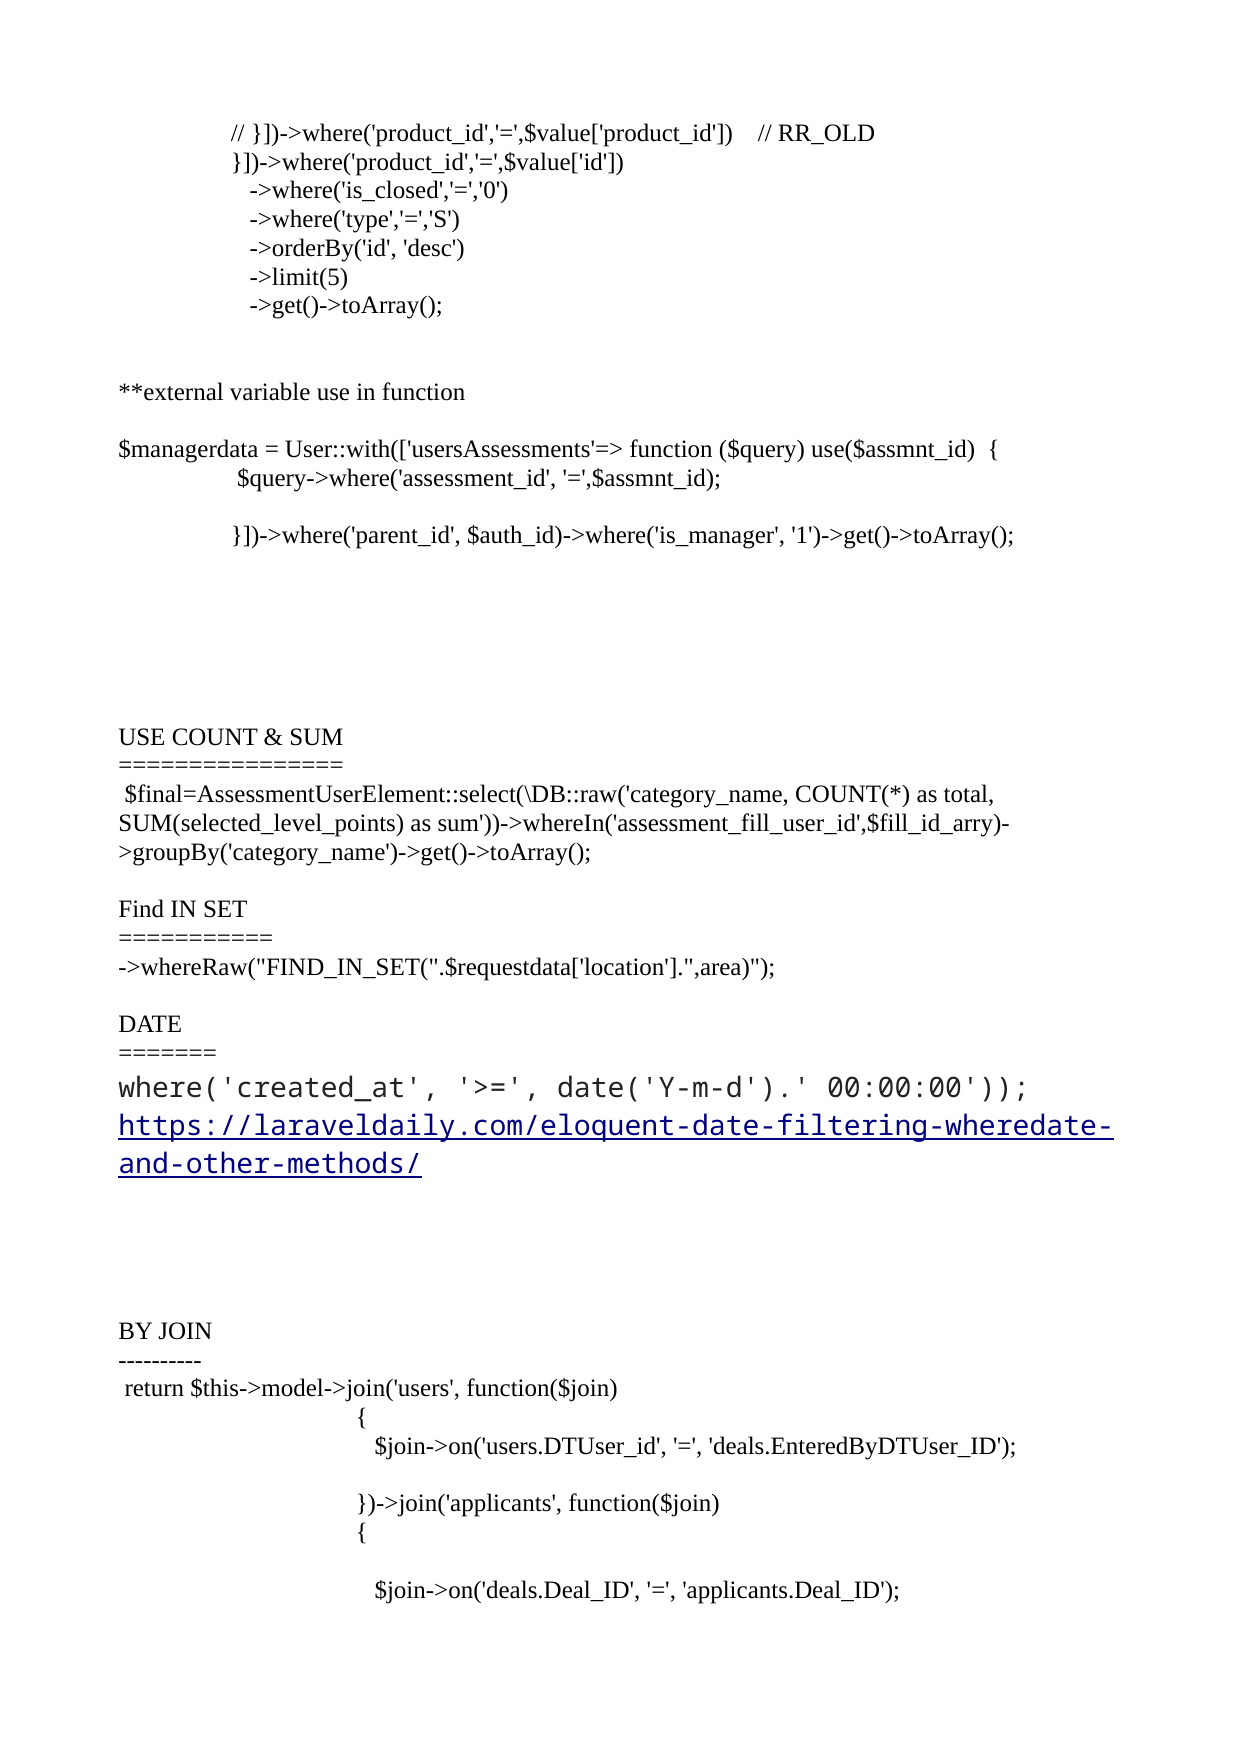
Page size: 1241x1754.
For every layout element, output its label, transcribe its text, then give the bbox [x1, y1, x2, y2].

text ->where('type','=','S') [118, 204, 1122, 233]
text ->limit(5) [118, 262, 1122, 291]
text // }])->where('product_id','=',$value['product_id']) // RR_OLD [118, 118, 1122, 147]
text ================ [118, 751, 1122, 779]
text BY JOIN [118, 1316, 1122, 1345]
text =========== [118, 923, 1122, 952]
text $query->where('assessment_id', '=',$assmnt_id); [118, 463, 1122, 492]
text ->get()->toArray(); [118, 291, 1122, 319]
text ======= [118, 1038, 1122, 1067]
text ---------- [118, 1345, 1122, 1373]
text **external variable use in function [118, 377, 1122, 406]
text ->whereRaw("FIND_IN_SET(".$requestdata['location'].",area)"); [118, 952, 1122, 981]
text }])->where('parent_id', $auth_id)->where('is_manager', '1')->get()->toArray(); [118, 521, 1122, 549]
text $managerdata = User::with(['usersAssessments'=> function ($query) use($assmnt_id) { [118, 434, 1122, 463]
text })->join('applicants', function($join) [118, 1488, 1122, 1517]
text DATE [118, 1009, 1122, 1038]
text { [118, 1517, 1122, 1546]
text ->orderBy('id', 'desc') [118, 233, 1122, 262]
text $join->on('deals.Deal_ID', '=', 'applicants.Deal_ID'); [118, 1575, 1122, 1603]
text $join->on('users.DTUser_id', '=', 'deals.EnteredByDTUser_ID'); [118, 1431, 1122, 1460]
text https://laraveldaily.com/eloquent-date-filtering-wheredate-and-other-methods/ [118, 1105, 1122, 1182]
text USE COUNT & SUM [118, 722, 1122, 751]
text { [118, 1402, 1122, 1431]
text return $this->model->join('users', function($join) [118, 1373, 1122, 1402]
text $final=AssessmentUserElement::select(\DB::raw('category_name, COUNT(*) as total, SUM(selected_level_points) as sum'))->whereIn('assessment_fill_user_id',$fill_id_arry)->groupBy('category_name')->get()->toArray(); [118, 779, 1122, 866]
text }])->where('product_id','=',$value['id']) [118, 147, 1122, 176]
text Find IN SET [118, 894, 1122, 923]
text where('created_at', '>=', date('Y-m-d').' 00:00:00')); [118, 1067, 1122, 1105]
text ->where('is_closed','=','0') [118, 176, 1122, 204]
